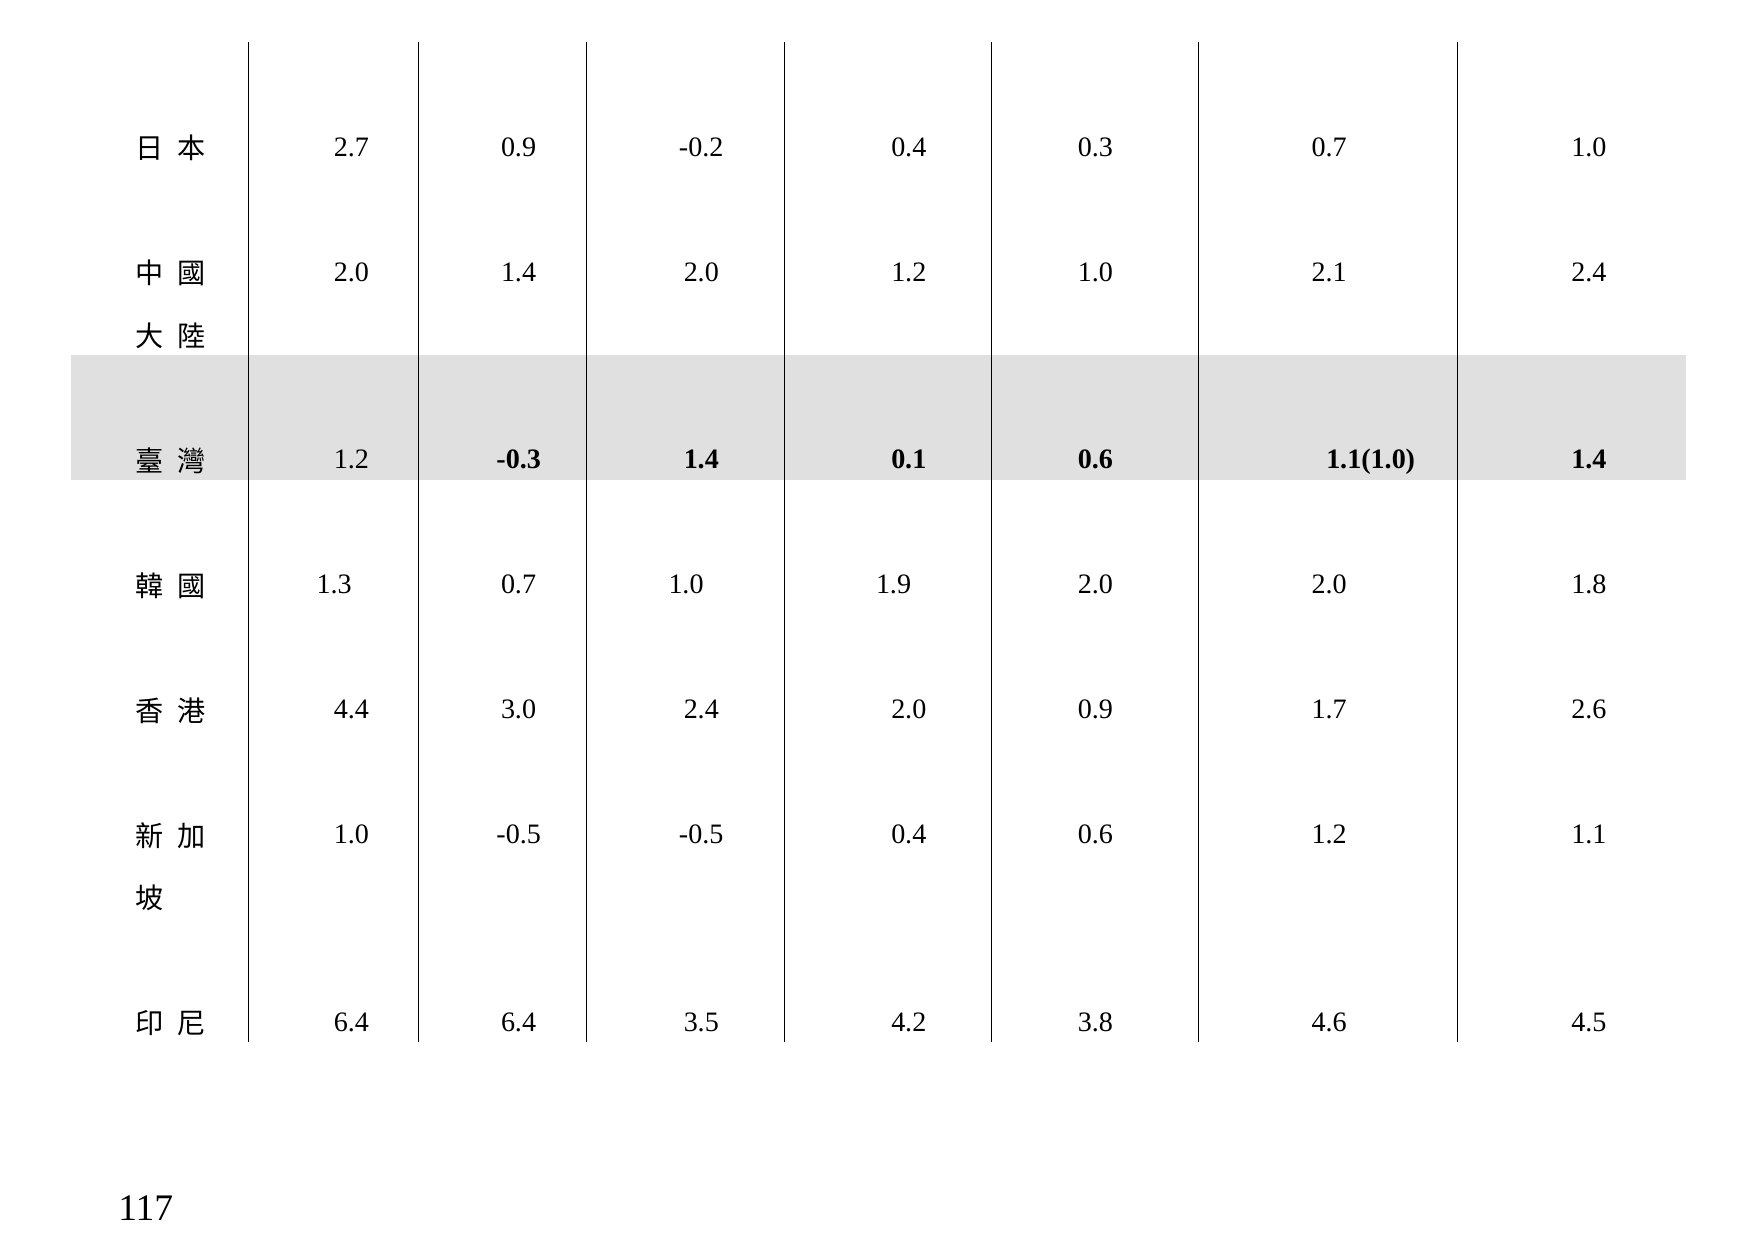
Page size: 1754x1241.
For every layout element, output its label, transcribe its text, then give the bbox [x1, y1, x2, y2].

table_cell 1.4 [587, 355, 784, 480]
table_cell 1.1 [1458, 730, 1686, 917]
table_cell 香港 [71, 605, 248, 730]
table_cell 日本 [71, 42, 248, 167]
table_cell 2.0 [249, 167, 418, 355]
table_cell 1.3 [249, 480, 418, 605]
table_cell 1.2 [1199, 730, 1457, 917]
table_cell 1.4 [1458, 355, 1686, 480]
table_cell 1.0 [249, 730, 418, 917]
table_cell 1.9 [785, 480, 991, 605]
table_cell 1.0 [1458, 42, 1686, 167]
table_cell 6.4 [249, 917, 418, 1042]
table_cell 新加坡 [71, 730, 248, 917]
table_cell 2.1 [1199, 167, 1457, 355]
table_cell 1.8 [1458, 480, 1686, 605]
table_cell 0.6 [992, 730, 1198, 917]
table_cell -0.2 [587, 42, 784, 167]
table_cell 4.2 [785, 917, 991, 1042]
table_cell 1.7 [1199, 605, 1457, 730]
table_cell -0.5 [587, 730, 784, 917]
table_cell 2.0 [587, 167, 784, 355]
table_cell -0.5 [419, 730, 586, 917]
table_cell 0.7 [419, 480, 586, 605]
table_cell 2.0 [785, 605, 991, 730]
table_cell 1.0 [992, 167, 1198, 355]
table_cell 3.8 [992, 917, 1198, 1042]
table_cell 0.3 [992, 42, 1198, 167]
table_cell 1.4 [419, 167, 586, 355]
table_cell 0.6 [992, 355, 1198, 480]
table_cell 0.1 [785, 355, 991, 480]
table_cell 中國大陸 [71, 167, 248, 355]
table_cell 0.9 [992, 605, 1198, 730]
table_cell 6.4 [419, 917, 586, 1042]
table_cell 2.4 [1458, 167, 1686, 355]
table_cell 1.2 [785, 167, 991, 355]
table_cell 0.7 [1199, 42, 1457, 167]
table_cell 2.6 [1458, 605, 1686, 730]
table_cell 3.0 [419, 605, 586, 730]
table_cell 印尼 [71, 917, 248, 1042]
table_cell 2.0 [1199, 480, 1457, 605]
table_cell 0.4 [785, 730, 991, 917]
table_cell 2.0 [992, 480, 1198, 605]
table_cell 4.6 [1199, 917, 1457, 1042]
table_cell -0.3 [419, 355, 586, 480]
table_cell 0.4 [785, 42, 991, 167]
table_cell 1.0 [587, 480, 784, 605]
table_cell 1.2 [249, 355, 418, 480]
table_cell 1.1(1.0) [1199, 355, 1457, 480]
table_cell 3.5 [587, 917, 784, 1042]
table_cell 4.4 [249, 605, 418, 730]
table_cell 4.5 [1458, 917, 1686, 1042]
table_cell 韓國 [71, 480, 248, 605]
table_cell 0.9 [419, 42, 586, 167]
table_cell 2.7 [249, 42, 418, 167]
table_cell 2.4 [587, 605, 784, 730]
table_cell 臺灣 [71, 355, 248, 480]
